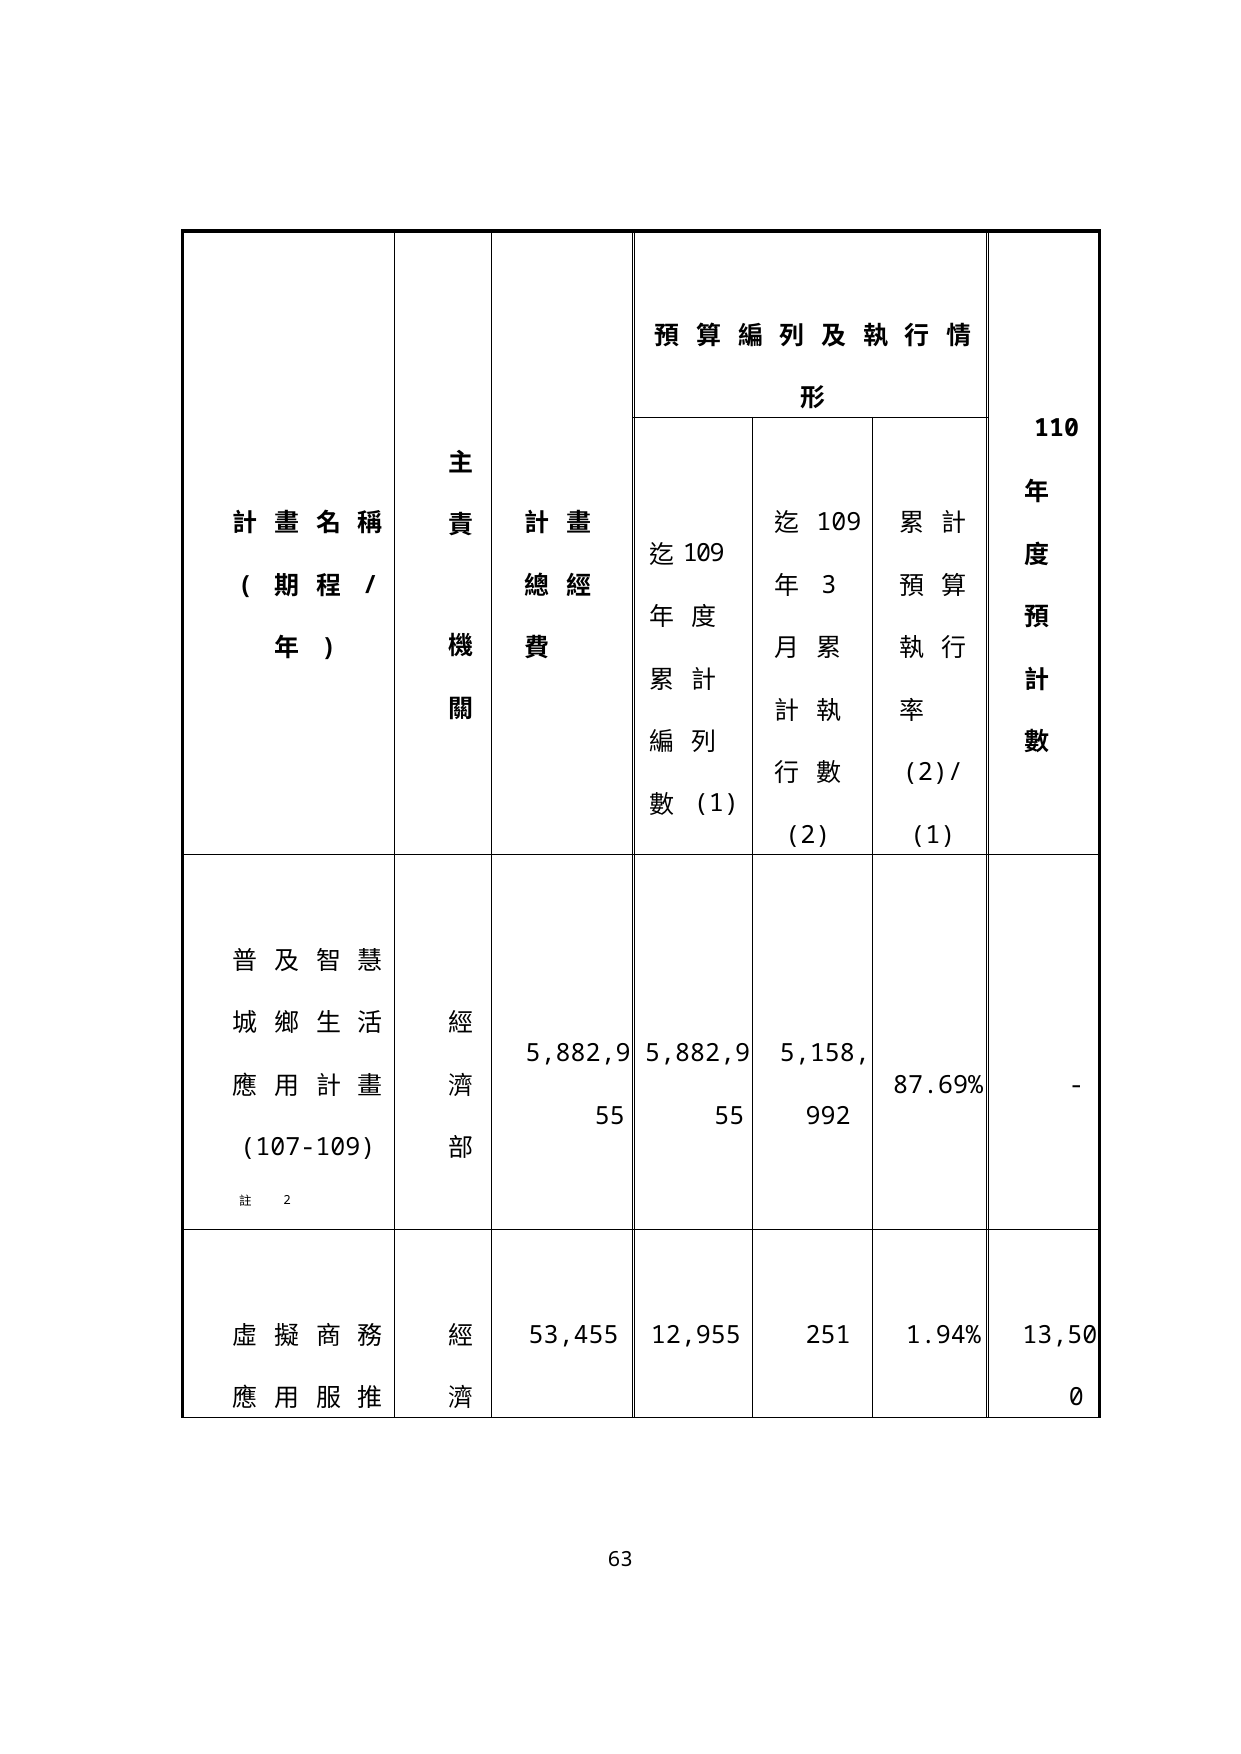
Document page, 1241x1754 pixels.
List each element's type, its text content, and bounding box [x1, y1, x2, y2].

table_cell 251 [753, 1230, 872, 1417]
table_cell 經濟 [395, 1230, 491, 1417]
table_cell 12,955 [635, 1230, 752, 1417]
table_cell 累計預算執行率(2)/(1) [873, 418, 986, 854]
table_cell 1.94% [873, 1230, 986, 1417]
table_cell 經濟部 [395, 855, 491, 1229]
table_cell 迄109年3月累計執行數(2) [753, 418, 872, 854]
table_cell 87.69% [873, 855, 986, 1229]
table_cell 虛擬商務應用服推 [184, 1230, 394, 1417]
table_cell 5,158,992 [753, 855, 872, 1229]
table_cell 13,500 [989, 1230, 1098, 1417]
table_header 計畫總經費 [492, 233, 632, 854]
table_header 110年度預計數 [989, 233, 1098, 854]
table_cell 普及智慧城鄉生活應用計畫(107-109)註2 [184, 855, 394, 1229]
table_cell 5,882,955 [492, 855, 632, 1229]
table_cell 迄109年度累計編列數(1) [635, 418, 752, 854]
table_header 預算編列及執行情形 [635, 233, 986, 417]
table_cell 53,455 [492, 1230, 632, 1417]
table_cell 5,882,955 [635, 855, 752, 1229]
table_header 計畫名稱 (期程/年) [184, 233, 394, 854]
table_cell - [989, 855, 1098, 1229]
table_header 主責 機關 [395, 233, 491, 854]
